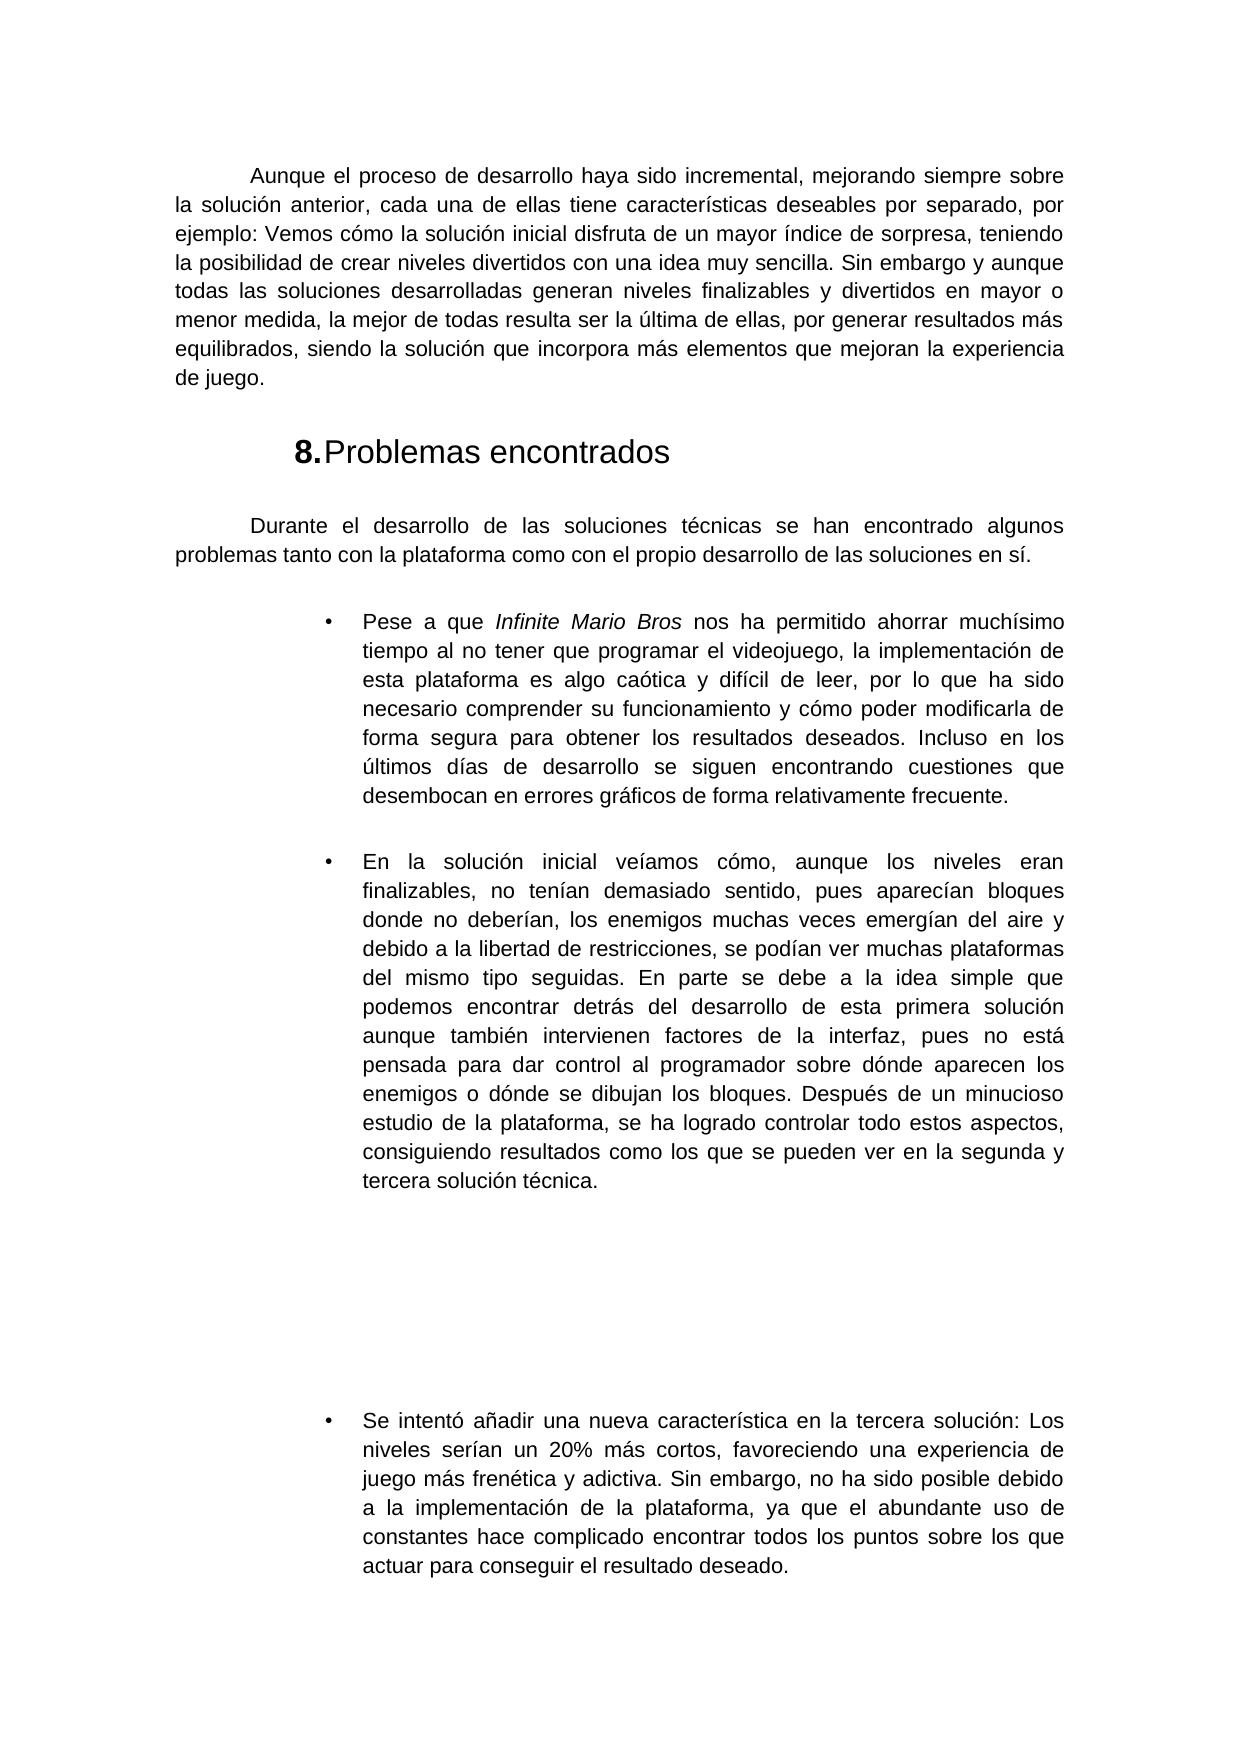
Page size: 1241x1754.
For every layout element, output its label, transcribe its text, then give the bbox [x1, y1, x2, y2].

list Se intentó añadir una nueva característica en la tercera solución: Los niveles serían un 20% más cortos, favoreciendo una experiencia de juego más frenética y adictiva. Sin embargo, no ha sido posible debido a la implementación de la plataforma, ya que el abundante uso de constantes hace complicado encontrar todos los puntos sobre los que actuar para conseguir el resultado deseado. [325, 1408, 1065, 1578]
list Pese a que Infinite Mario Bros nos ha permitido ahorrar muchísimo tiempo al no tener que programar el videojuego, la implementación de esta plataforma es algo caótica y difícil de leer, por lo que ha sido necesario comprender su funcionamiento y cómo poder modificarla de forma segura para obtener los resultados deseados. Incluso en los últimos días de desarrollo se siguen encontrando cuestiones que desembocan en errores gráficos de forma relativamente frecuente. [325, 609, 1065, 808]
text Aunque el proceso de desarrollo haya sido incremental, mejorando siempre sobre la solución anterior, cada una de ellas tiene características deseables por separado, por ejemplo: Vemos cómo la solución inicial disfruta de un mayor índice de sorpresa, teniendo la posibilidad de crear niveles divertidos con una idea muy sencilla. Sin embargo y aunque todas las soluciones desarrolladas generan niveles finalizables y divertidos en mayor o menor medida, la mejor de todas resulta ser la última de ellas, por generar resultados más equilibrados, siendo la solución que incorpora más elementos que mejoran la experiencia de juego. [175, 162, 1065, 390]
text Durante el desarrollo de las soluciones técnicas se han encontrado algunos problemas tanto con la plataforma como con el propio desarrollo de las soluciones en sí. [175, 513, 1065, 567]
subtitle Problemas encontrados [294, 432, 1065, 470]
list En la solución inicial veíamos cómo, aunque los niveles eran finalizables, no tenían demasiado sentido, pues aparecían bloques donde no deberían, los enemigos muchas veces emergían del aire y debido a la libertad de restricciones, se podían ver muchas plataformas del mismo tipo seguidas. En parte se debe a la idea simple que podemos encontrar detrás del desarrollo de esta primera solución aunque también intervienen factores de la interfaz, pues no está pensada para dar control al programador sobre dónde aparecen los enemigos o dónde se dibujan los bloques. Después de un minucioso estudio de la plataforma, se ha logrado controlar todo estos aspectos, consiguiendo resultados como los que se pueden ver en la segunda y tercera solución técnica. [325, 849, 1065, 1193]
